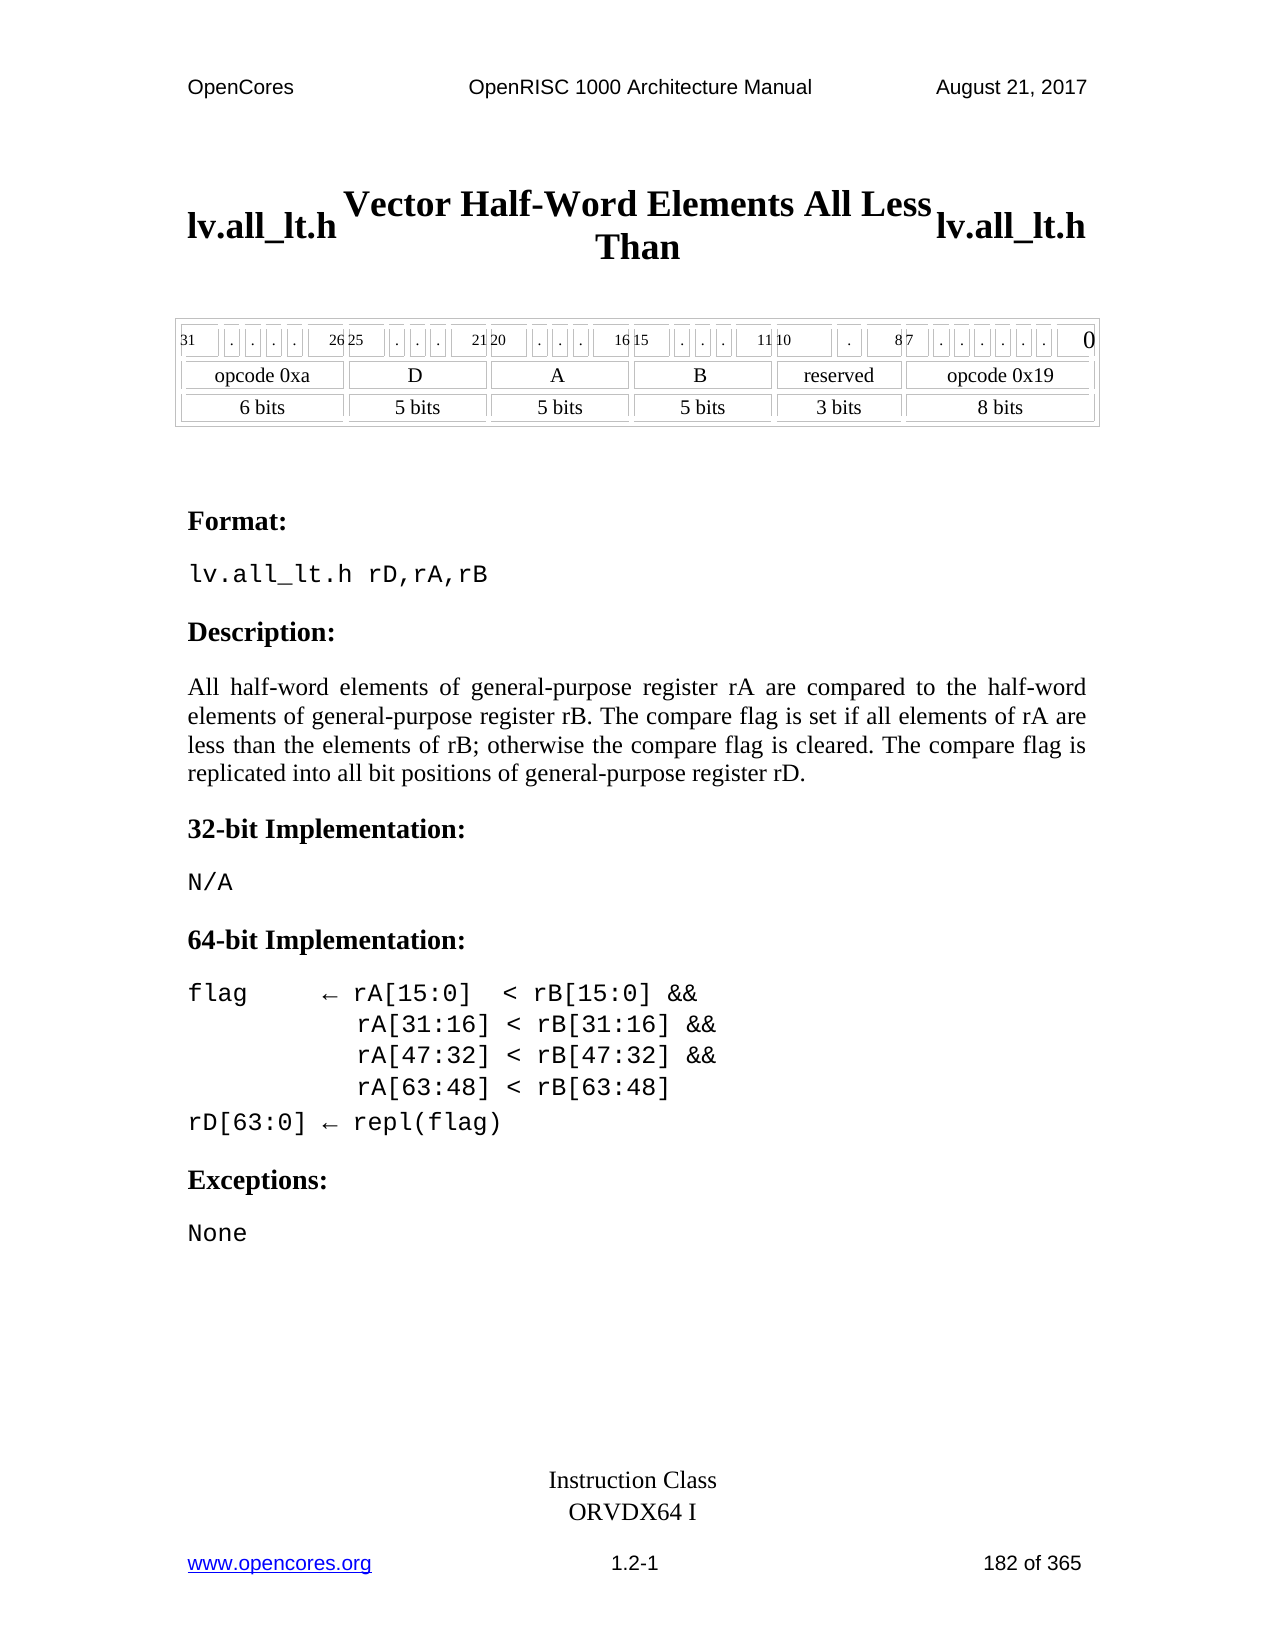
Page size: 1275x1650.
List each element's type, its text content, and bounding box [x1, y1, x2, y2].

text Exceptions: [187, 1163, 1087, 1196]
text 32-bit Implementation: [187, 812, 1087, 844]
text All half-word elements of general-purpose register rA are compared to the half-word elements of general-purpose register rB. The compare flag is set if all elements of rA are less than the elements of rB; otherwise the compare flag is cleared. The compare flag is replicated into all bit positions of general-purpose register rD. [187, 672, 1087, 787]
text flag ← rA[15:0] < rB[15:0] && rA[31:16] < rB[31:16] && rA[47:32] < rB[47:32] && rA[63:48] < rB[63:48] rD[63:0] ← repl(flag) [187, 980, 1087, 1138]
text Description: [187, 615, 1087, 647]
text N/A [187, 869, 1087, 898]
text Format: [187, 504, 1087, 536]
text 64-bit Implementation: [187, 923, 1087, 955]
text None [187, 1221, 1087, 1249]
text lv.all_lt.h rD,rA,rB [187, 561, 1087, 590]
